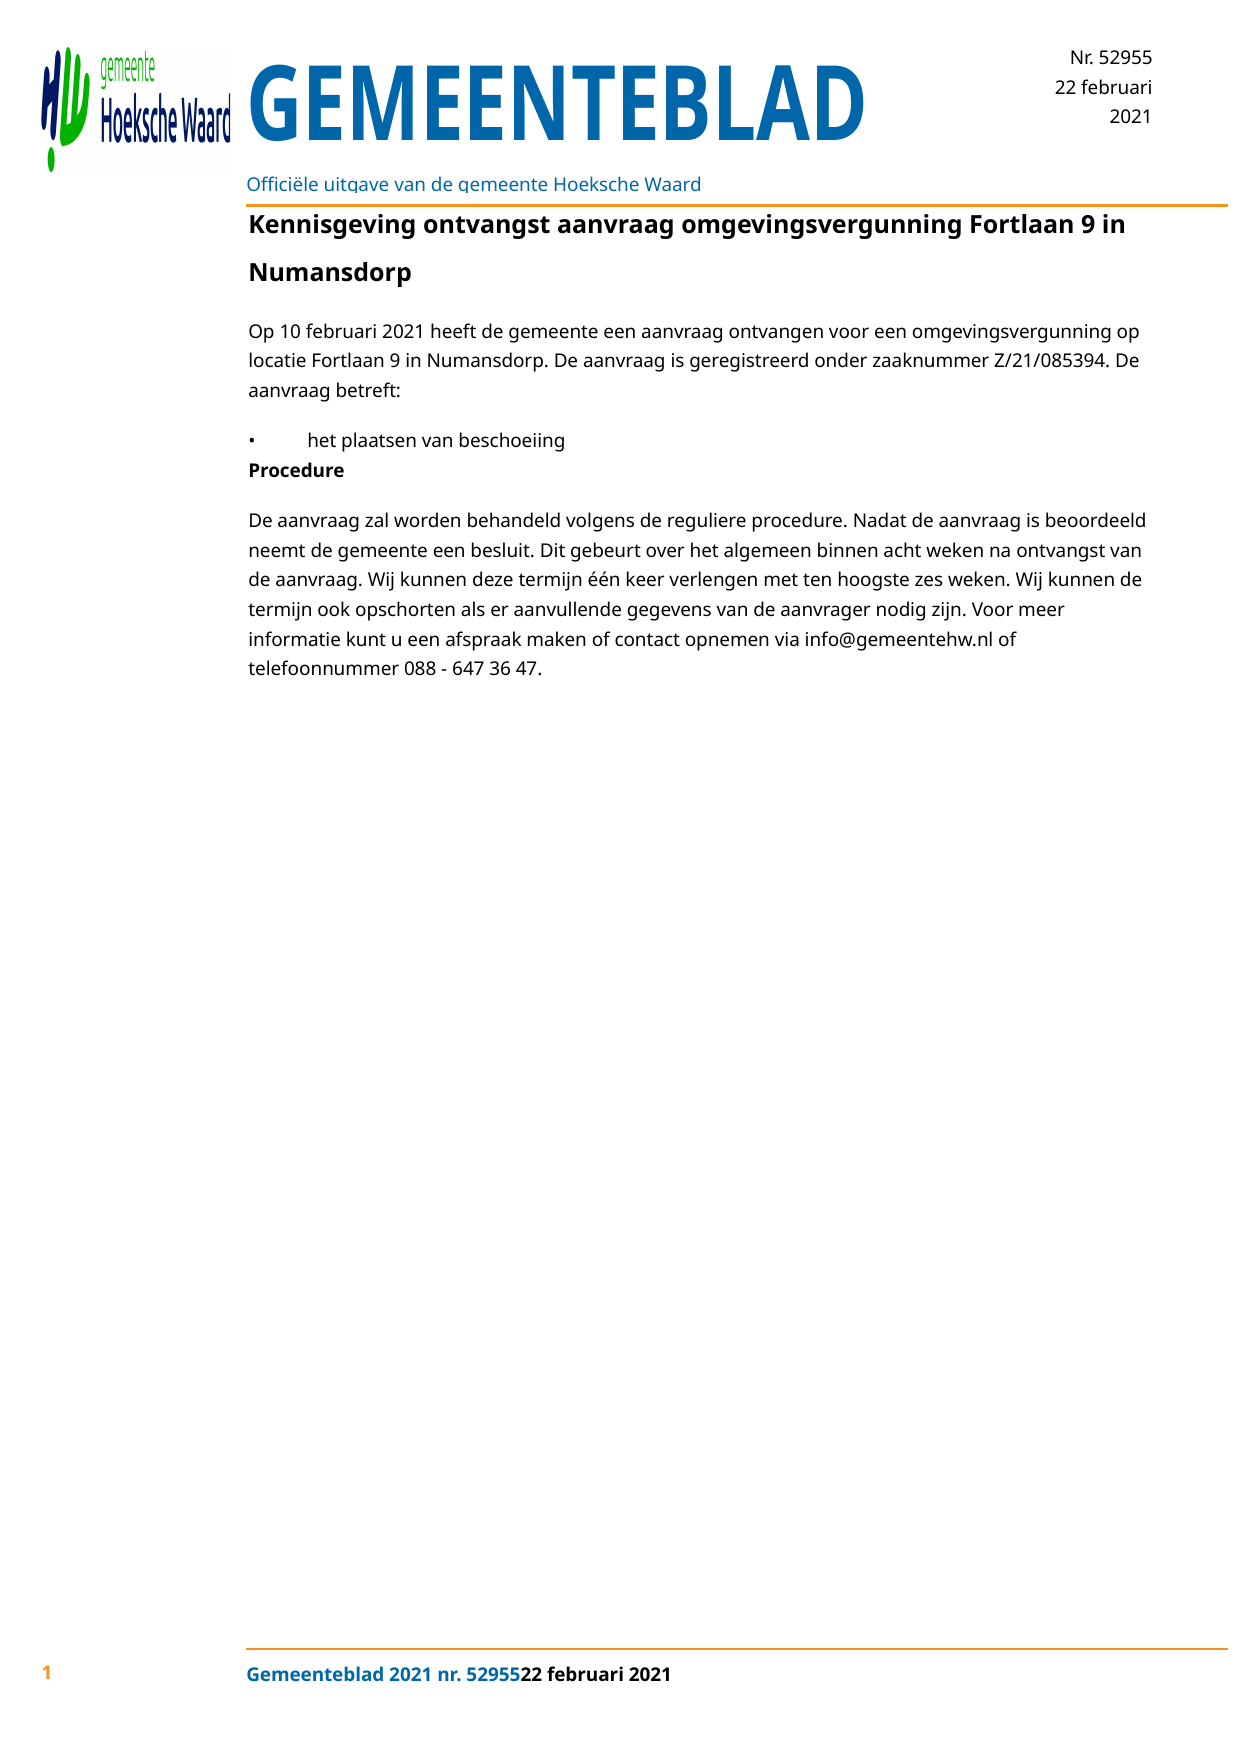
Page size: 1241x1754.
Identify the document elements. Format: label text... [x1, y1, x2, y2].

text Procedure [248, 457, 1152, 483]
list het plaatsen van beschoeiing [248, 427, 1152, 453]
picture [41, 47, 231, 172]
text De aanvraag zal worden behandeld volgens de reguliere procedure. Nadat de aanvraag is beoordeeld neemt de gemeente een besluit. Dit gebeurt over het algemeen binnen acht weken na ontvangst van de aanvraag. Wij kunnen deze termijn één keer verlengen met ten hoogste zes weken. Wij kunnen de termijn ook opschorten als er aanvullende gegevens van de aanvrager nodig zijn. Voor meer informatie kunt u een afspraak maken of contact opnemen via info@gemeentehw.nl of telefoonnummer 088 - 647 36 47. [248, 507, 1152, 681]
text Kennisgeving ontvangst aanvraag omgevingsvergunning Fortlaan 9 in Numansdorp [248, 207, 1152, 288]
text Op 10 februari 2021 heeft de gemeente een aanvraag ontvangen voor een omgevingsvergunning op locatie Fortlaan 9 in Numansdorp. De aanvraag is geregistreerd onder zaaknummer Z/21/085394. De aanvraag betreft: [248, 318, 1152, 403]
